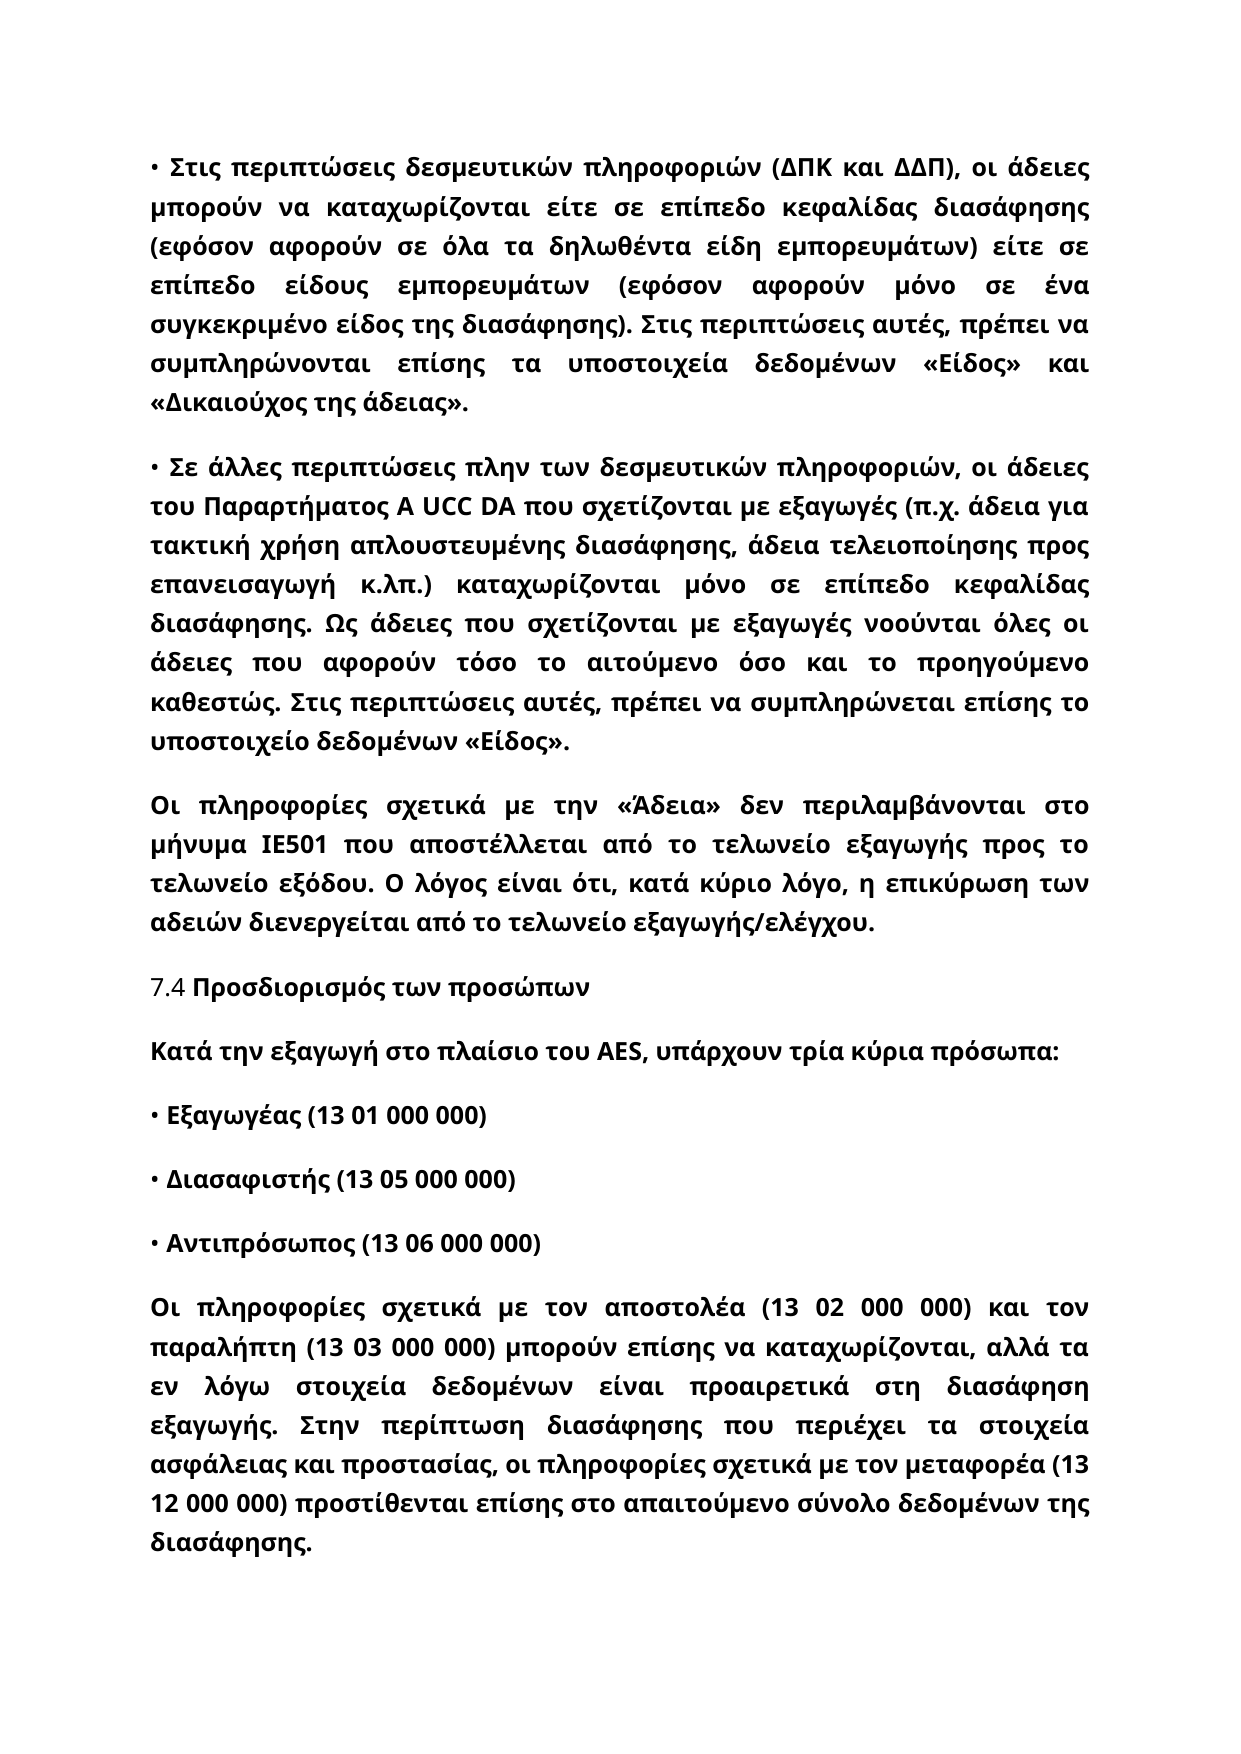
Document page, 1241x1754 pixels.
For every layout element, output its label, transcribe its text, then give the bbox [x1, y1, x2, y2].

text Οι πληροφορίες σχετικά με την «Άδεια» δεν περιλαμβάνονται στο μήνυμα ΙΕ501 που αποστέλλεται από το τελωνείο εξαγωγής προς το τελωνείο εξόδου. Ο λόγος είναι ότι, κατά κύριο λόγο, η επικύρωση των αδειών διενεργείται από το τελωνείο εξαγωγής/ελέγχου. [150, 787, 1090, 939]
text • Διασαφιστής (13 05 000 000) [150, 1162, 1090, 1196]
text • Εξαγωγέας (13 01 000 000) [150, 1097, 1090, 1132]
text • Αντιπρόσωπος (13 06 000 000) [150, 1226, 1090, 1260]
text • Σε άλλες περιπτώσεις πλην των δεσμευτικών πληροφοριών, οι άδειες του Παραρτήματος Α UCC DA που σχετίζονται με εξαγωγές (π.χ. άδεια για τακτική χρήση απλουστευμένης διασάφησης, άδεια τελειοποίησης προς επανεισαγωγή κ.λπ.) καταχωρίζονται μόνο σε επίπεδο κεφαλίδας διασάφησης. Ως άδειες που σχετίζονται με εξαγωγές νοούνται όλες οι άδειες που αφορούν τόσο το αιτούμενο όσο και το προηγούμενο καθεστώς. Στις περιπτώσεις αυτές, πρέπει να συμπληρώνεται επίσης το υποστοιχείο δεδομένων «Είδος». [150, 449, 1090, 757]
text • Στις περιπτώσεις δεσμευτικών πληροφοριών (ΔΠΚ και ΔΔΠ), οι άδειες μπορούν να καταχωρίζονται είτε σε επίπεδο κεφαλίδας διασάφησης (εφόσον αφορούν σε όλα τα δηλωθέντα είδη εμπορευμάτων) είτε σε επίπεδο είδους εμπορευμάτων (εφόσον αφορούν μόνο σε ένα συγκεκριμένο είδος της διασάφησης). Στις περιπτώσεις αυτές, πρέπει να συμπληρώνονται επίσης τα υποστοιχεία δεδομένων «Είδος» και «Δικαιούχος της άδειας». [150, 150, 1090, 419]
text Οι πληροφορίες σχετικά με τον αποστολέα (13 02 000 000) και τον παραλήπτη (13 03 000 000) μπορούν επίσης να καταχωρίζονται, αλλά τα εν λόγω στοιχεία δεδομένων είναι προαιρετικά στη διασάφηση εξαγωγής. Στην περίπτωση διασάφησης που περιέχει τα στοιχεία ασφάλειας και προστασίας, οι πληροφορίες σχετικά με τον μεταφορέα (13 12 000 000) προστίθενται επίσης στο απαιτούμενο σύνολο δεδομένων της διασάφησης. [150, 1290, 1090, 1559]
text 7.4 Προσδιορισμός των προσώπων [150, 969, 1090, 1003]
text Κατά την εξαγωγή στο πλαίσιο του AES, υπάρχουν τρία κύρια πρόσωπα: [150, 1033, 1090, 1067]
